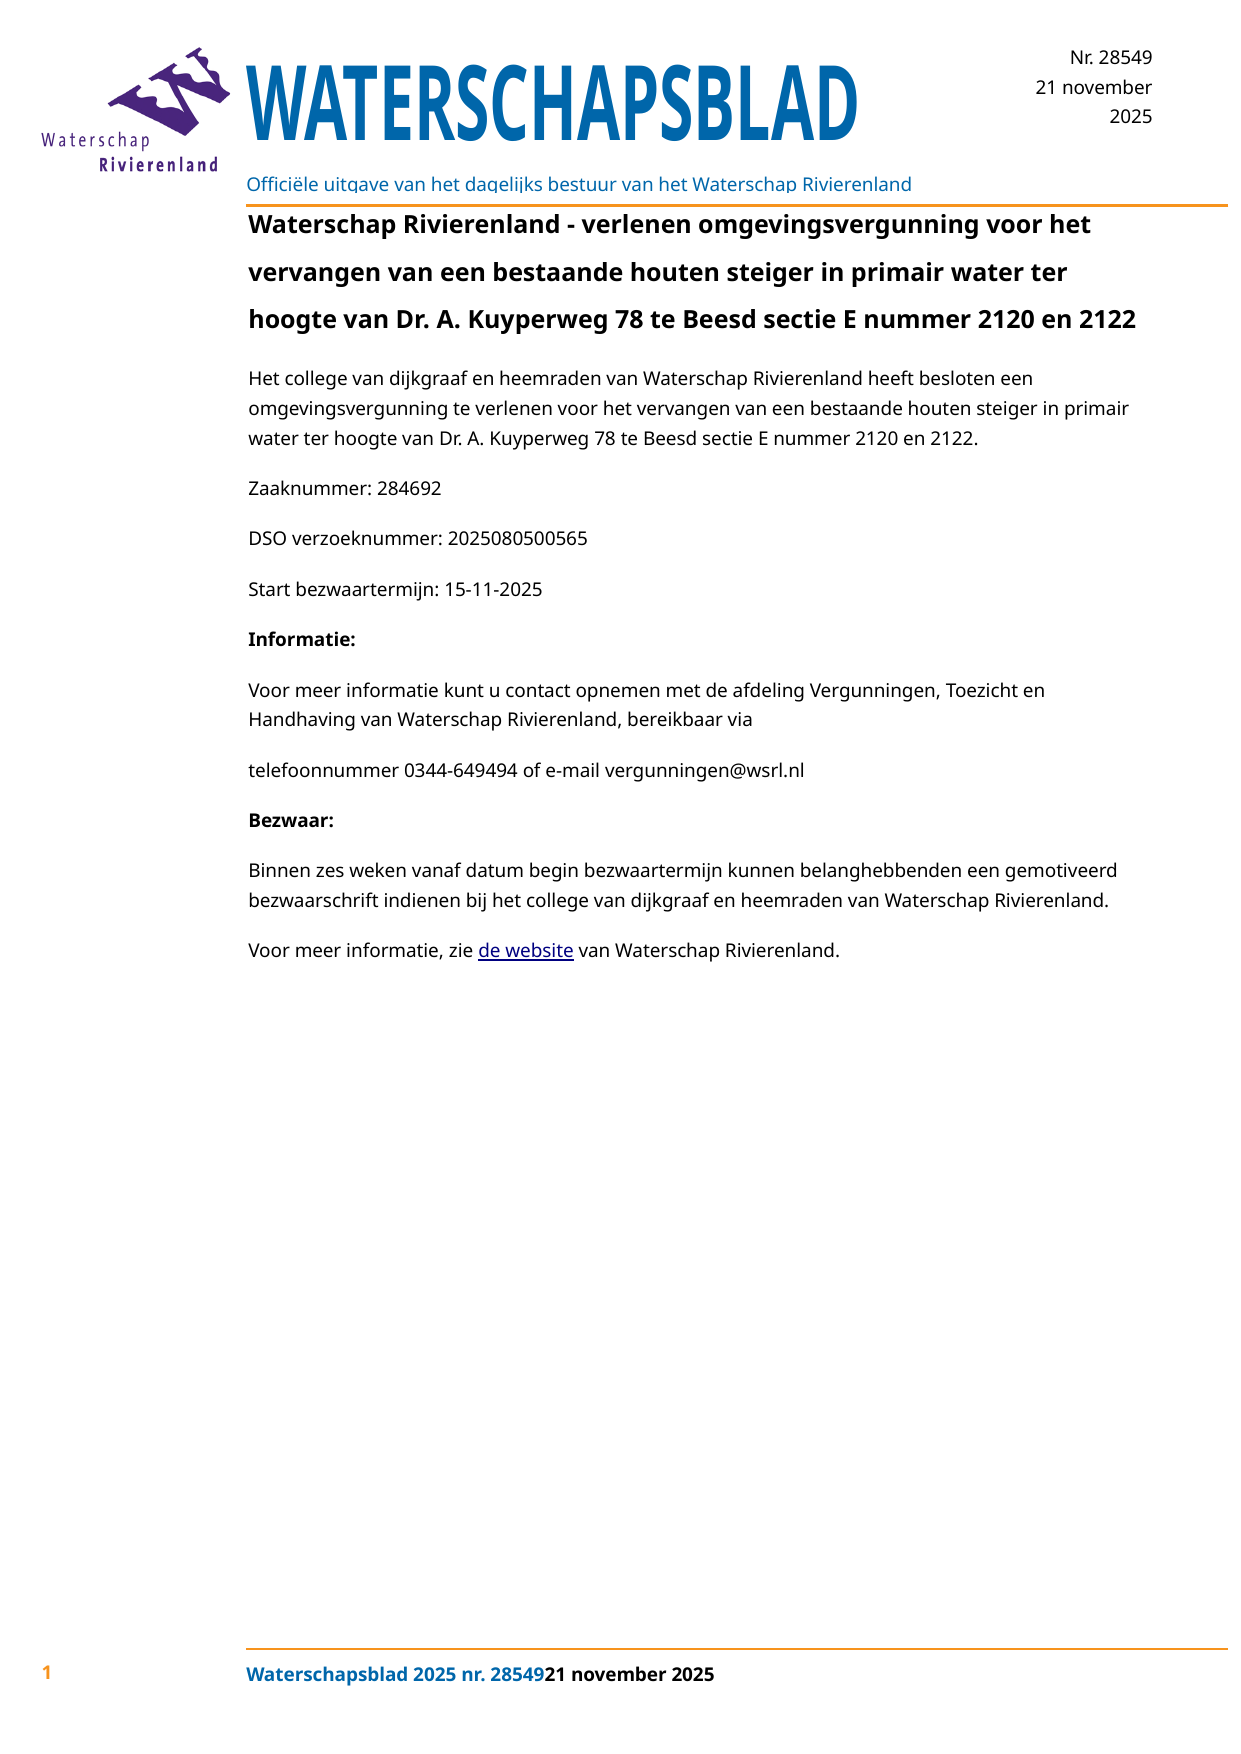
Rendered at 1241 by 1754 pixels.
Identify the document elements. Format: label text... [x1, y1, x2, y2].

text Voor meer informatie, zie de website van Waterschap Rivierenland. [248, 938, 1152, 963]
picture [41, 47, 231, 172]
text Voor meer informatie kunt u contact opnemen met de afdeling Vergunningen, Toezicht en Handhaving van Waterschap Rivierenland, bereikbaar via [248, 677, 1152, 732]
text Bezwaar: [248, 807, 1152, 833]
text DSO verzoeknummer: 2025080500565 [248, 526, 1152, 551]
text Het college van dijkgraaf en heemraden van Waterschap Rivierenland heeft besloten een omgevingsvergunning te verlenen voor het vervangen van een bestaande houten steiger in primair water ter hoogte van Dr. A. Kuyperweg 78 te Beesd sectie E nummer 2120 en 2122. [248, 366, 1152, 450]
text Informatie: [248, 626, 1152, 652]
text Start bezwaartermijn: 15-11-2025 [248, 576, 1152, 602]
text Waterschap Rivierenland - verlenen omgevingsvergunning voor het vervangen van een bestaande houten steiger in primair water ter hoogte van Dr. A. Kuyperweg 78 te Beesd sectie E nummer 2120 en 2122 [248, 207, 1152, 336]
text telefoonnummer 0344-649494 of e-mail vergunningen@wsrl.nl [248, 757, 1152, 782]
text Binnen zes weken vanaf datum begin bezwaartermijn kunnen belanghebbenden een gemotiveerd bezwaarschrift indienen bij het college van dijkgraaf en heemraden van Waterschap Rivierenland. [248, 858, 1152, 913]
text Zaaknummer: 284692 [248, 475, 1152, 501]
